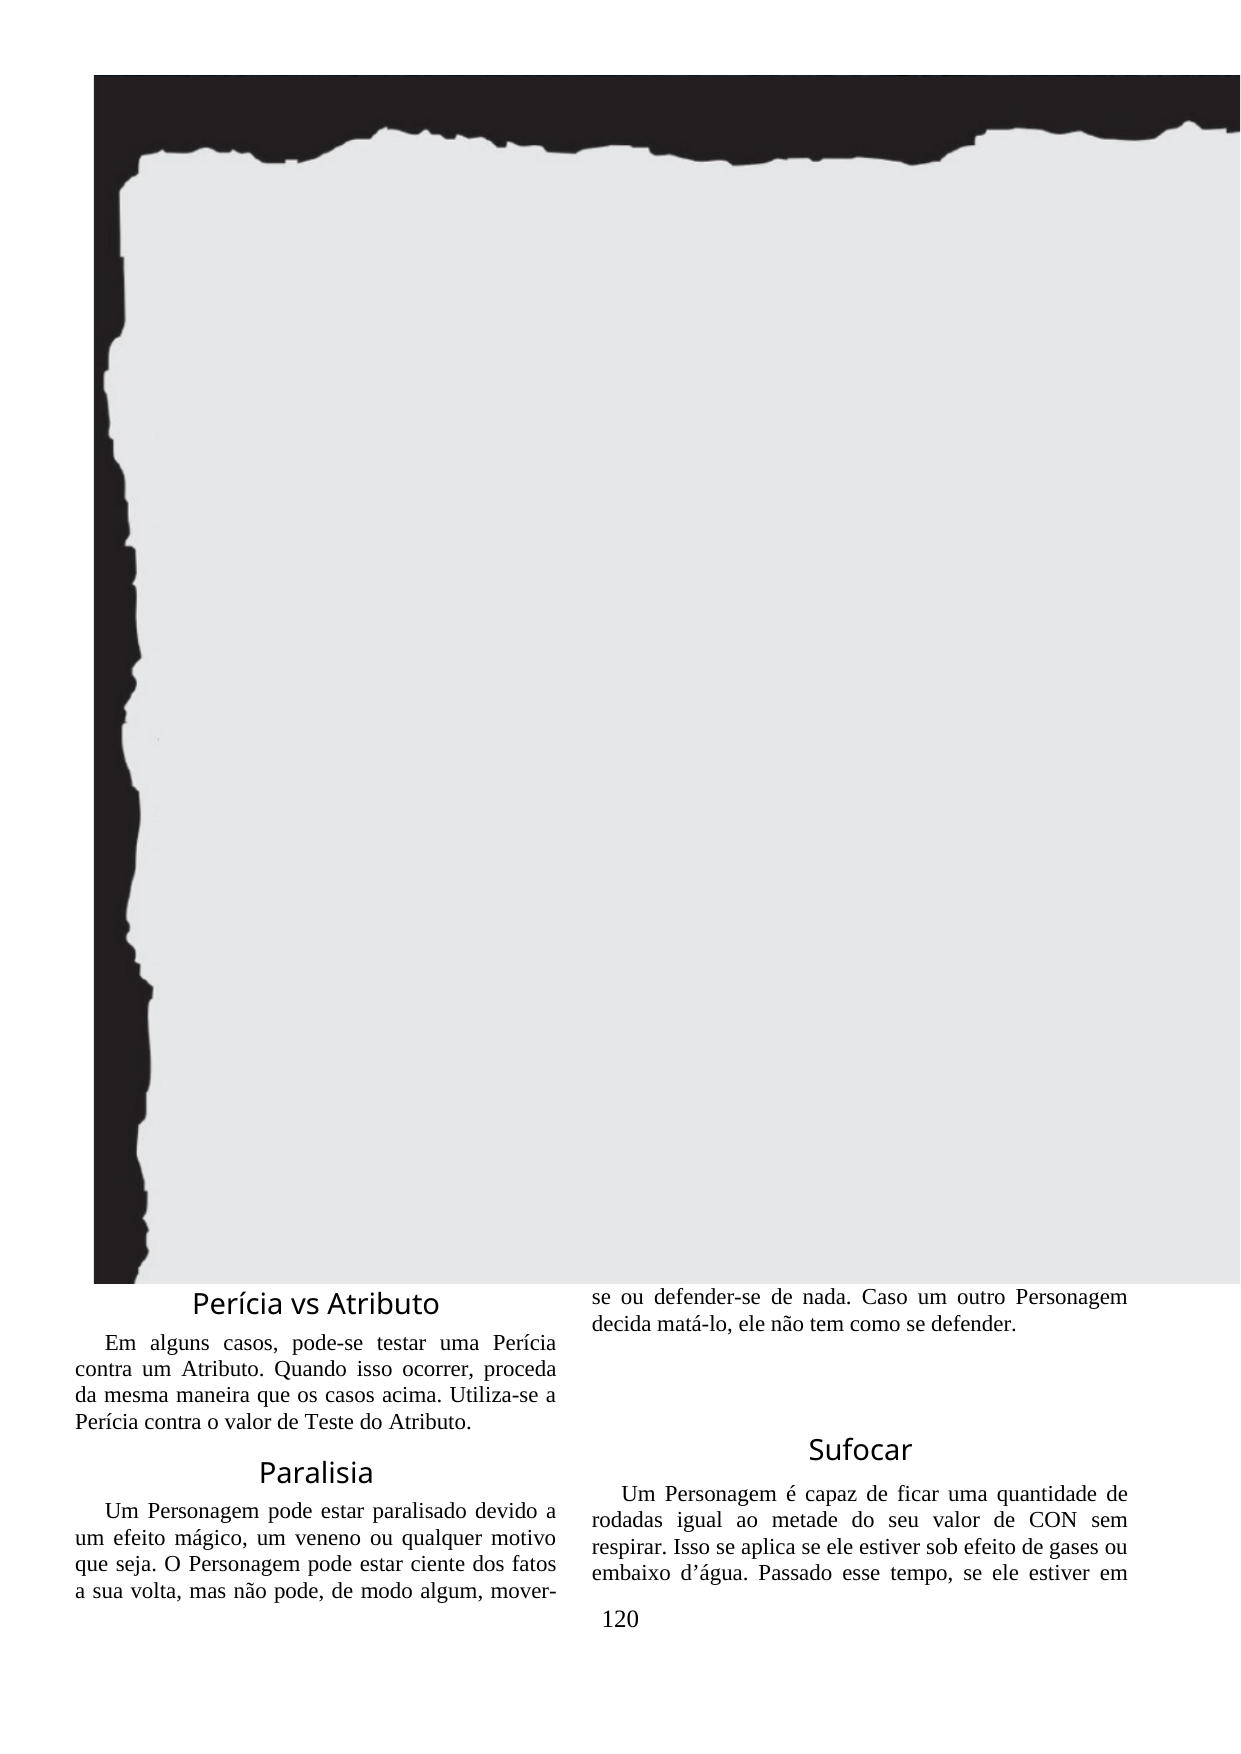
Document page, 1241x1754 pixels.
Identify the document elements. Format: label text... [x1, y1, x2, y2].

subtitle Um Personagem é capaz de ficar uma quantidade de rodadas igual ao metade do seu valor de CON sem respirar. Isso se aplica se ele estiver sob efeito de gases ou embaixo d’água. Passado esse tempo, se ele estiver em [592, 1480, 1129, 1586]
subtitle Paralisia [75, 1452, 557, 1492]
picture [93, 75, 1241, 1284]
subtitle Um Personagem pode estar paralisado devido a um efeito mágico, um veneno ou qualquer motivo que seja. O Personagem pode estar ciente dos fatos a sua volta, mas não pode, de modo algum, mover- [75, 1498, 557, 1603]
subtitle Sufocar [592, 1429, 1129, 1468]
subtitle Em alguns casos, pode-se testar uma Perícia contra um Atributo. Quando isso ocorrer, proceda da mesma maneira que os casos acima. Utiliza-se a Perícia contra o valor de Teste do Atributo. [75, 1329, 557, 1434]
subtitle Perícia vs Atributo [75, 1283, 557, 1323]
subtitle se ou defender-se de nada. Caso um outro Personagem decida matá-lo, ele não tem como se defender. [592, 1284, 1129, 1336]
